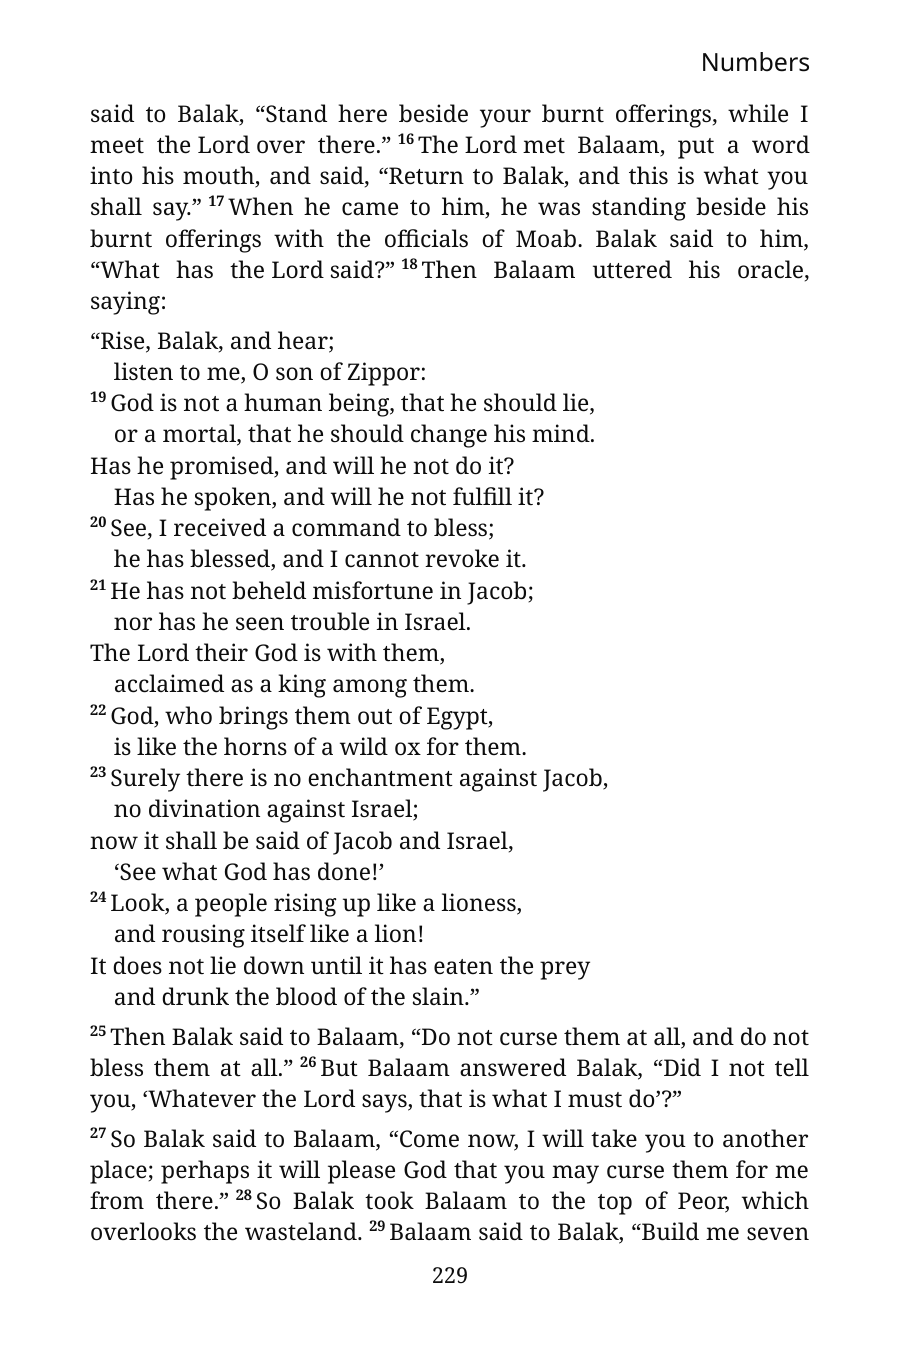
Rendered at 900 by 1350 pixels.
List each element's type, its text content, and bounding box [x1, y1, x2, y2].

text said to Balak, “Stand here beside your burnt offerings, while I meet the Lord over there.” 16 The Lord met Balaam, put a word into his mouth, and said, “Return to Balak, and this is what you shall say.” 17 When he came to him, he was standing beside his burnt offerings with the officials of Moab. Balak said to him, “What has the Lord said?” 18 Then Balaam uttered his oracle, saying: [90, 97, 810, 316]
text 27 So Balak said to Balaam, “Come now, I will take you to another place; perhaps it will please God that you may curse them for me from there.” 28 So Balak took Balaam to the top of Peor, which overlooks the wasteland. 29 Balaam said to Balak, “Build me seven [90, 1122, 810, 1247]
text 25 Then Balak said to Balaam, “Do not curse them at all, and do not bless them at all.” 26 But Balaam answered Balak, “Did I not tell you, ‘Whatever the Lord says, that is what I must do’?” [90, 1020, 810, 1114]
text “Rise, Balak, and hear; listen to me, O son of Zippor: 19 God is not a human being, that he should lie, or a mortal, that he should change his mind. Has he promised, and will he not do it? Has he spoken, and will he not fulfill it? 20 See, I received a command to bless; he has blessed, and I cannot revoke it. 21 He has not beheld misfortune in Jacob; nor has he seen trouble in Israel. The Lord their God is with them, acclaimed as a king among them. 22 God, who brings them out of Egypt, is like the horns of a wild ox for them. 23 Surely there is no enchantment against Jacob, no divination against Israel; now it shall be said of Jacob and Israel, ‘See what God has done!’ 24 Look, a people rising up like a lioness, and rousing itself like a lion! It does not lie down until it has eaten the prey and drunk the blood of the slain.” [90, 324, 810, 1012]
